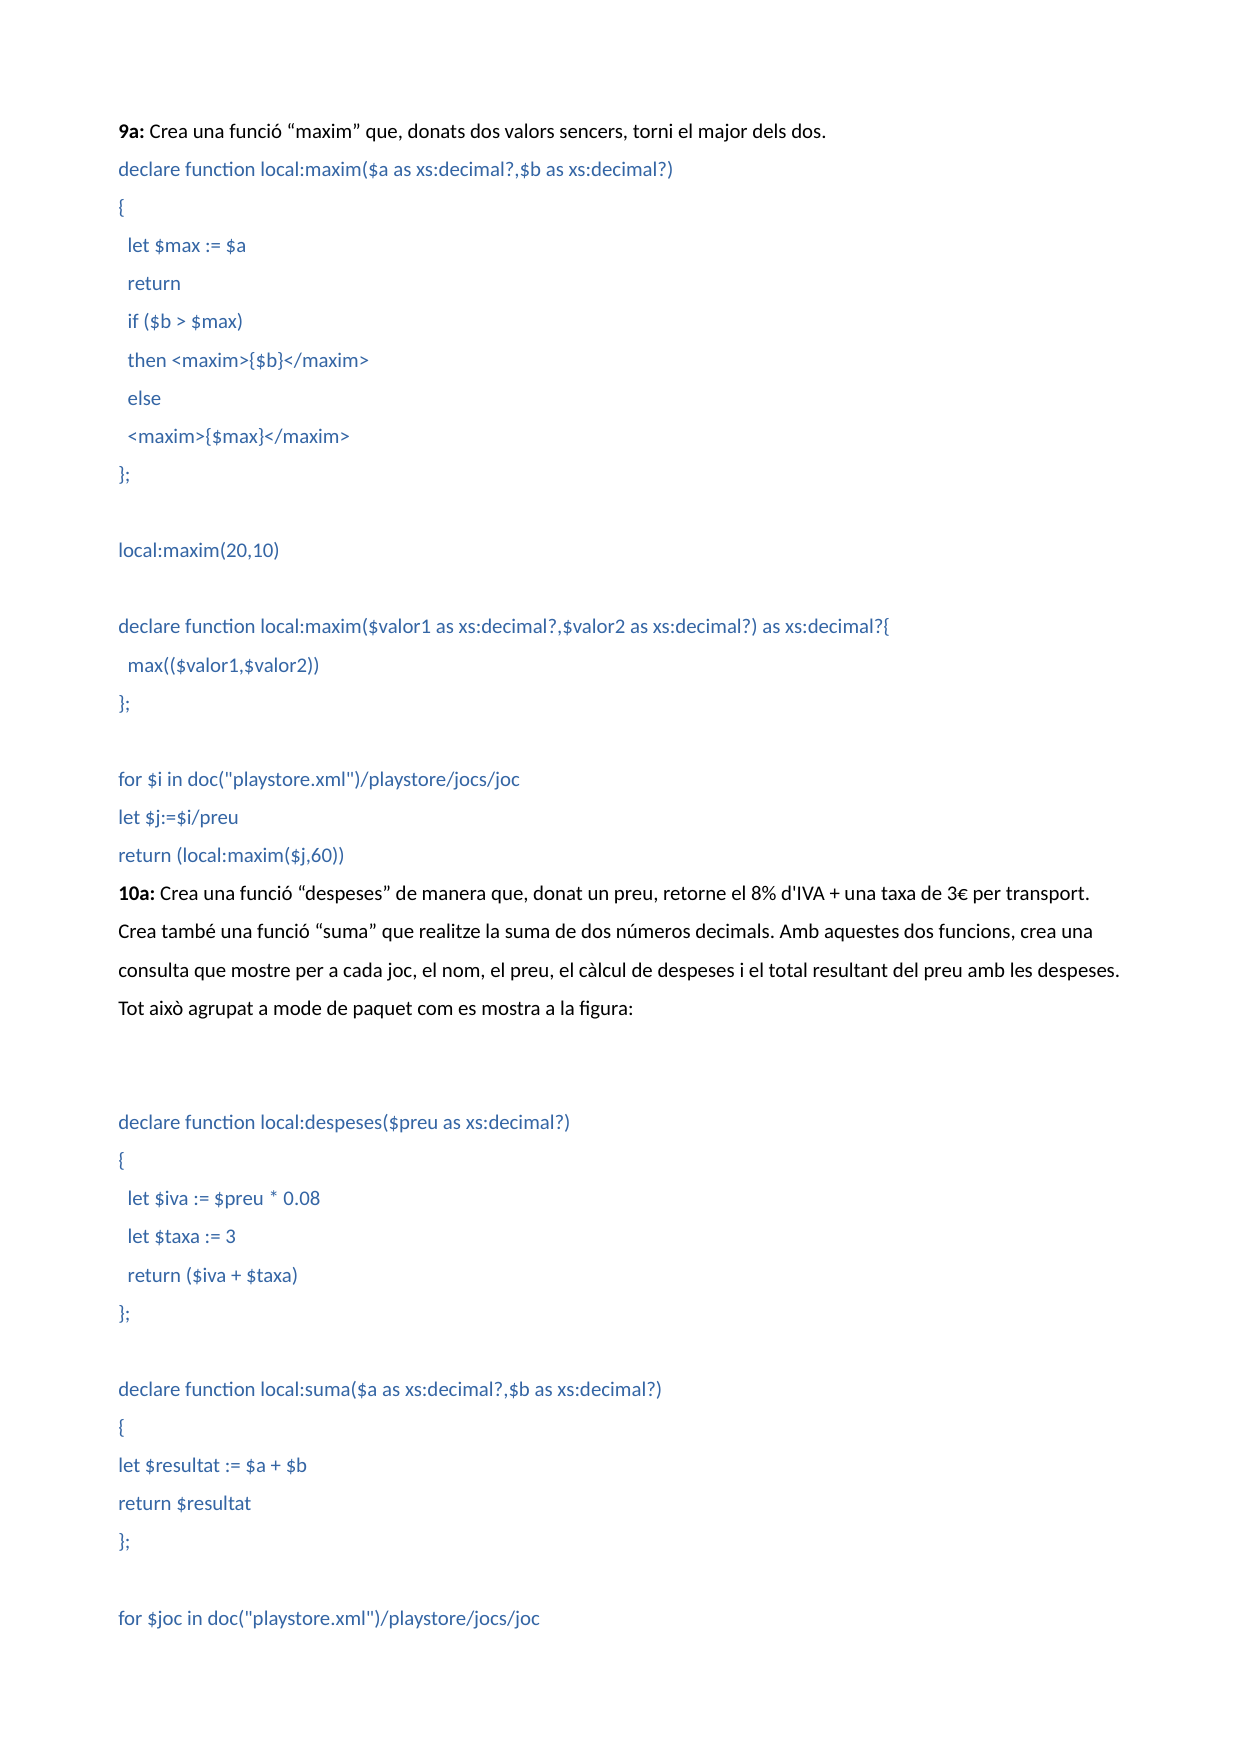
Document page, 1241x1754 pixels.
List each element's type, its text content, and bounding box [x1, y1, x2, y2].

text 10a: Crea una funció “despeses” de manera que, donat un preu, retorne el 8% d'IVA + una taxa de 3€ per transport. [118, 881, 1122, 906]
text Crea també una funció “suma” que realitze la suma de dos números decimals. Amb aquestes dos funcions, crea una [118, 919, 1122, 944]
text if ($b > $max) [118, 309, 1122, 334]
text return ($iva + $taxa) [118, 1262, 1122, 1287]
text declare function local:maxim($a as xs:decimal?,$b as xs:decimal?) [118, 156, 1122, 182]
text <maxim>{$max}</maxim> [118, 423, 1122, 448]
text for $i in doc("playstore.xml")/playstore/jocs/joc [118, 766, 1122, 792]
text }; [118, 690, 1122, 715]
text then <maxim>{$b}</maxim> [118, 347, 1122, 372]
text return $resultat [118, 1491, 1122, 1516]
text let $resultat := $a + $b [118, 1452, 1122, 1478]
text }; [118, 461, 1122, 487]
text for $joc in doc("playstore.xml")/playstore/jocs/joc [118, 1605, 1122, 1630]
text declare function local:maxim($valor1 as xs:decimal?,$valor2 as xs:decimal?) as xs:decimal?{ [118, 614, 1122, 639]
text consulta que mostre per a cada joc, el nom, el preu, el càlcul de despeses i el total resultant del preu amb les despeses. [118, 957, 1122, 982]
text let $iva := $preu * 0.08 [118, 1186, 1122, 1211]
text }; [118, 1300, 1122, 1325]
text else [118, 385, 1122, 410]
text }; [118, 1529, 1122, 1554]
text Tot això agrupat a mode de paquet com es mostra a la figura: [118, 995, 1122, 1020]
text { [118, 1147, 1122, 1173]
text declare function local:suma($a as xs:decimal?,$b as xs:decimal?) [118, 1376, 1122, 1402]
text let $j:=$i/preu [118, 804, 1122, 830]
text declare function local:despeses($preu as xs:decimal?) [118, 1109, 1122, 1135]
text return (local:maxim($j,60)) [118, 842, 1122, 868]
text { [118, 194, 1122, 220]
text let $max := $a [118, 232, 1122, 258]
text max(($valor1,$valor2)) [118, 652, 1122, 677]
text local:maxim(20,10) [118, 537, 1122, 563]
text let $taxa := 3 [118, 1224, 1122, 1249]
text { [118, 1414, 1122, 1440]
text 9a: Crea una funció “maxim” que, donats dos valors sencers, torni el major dels dos. [118, 118, 1122, 143]
text return [118, 271, 1122, 296]
